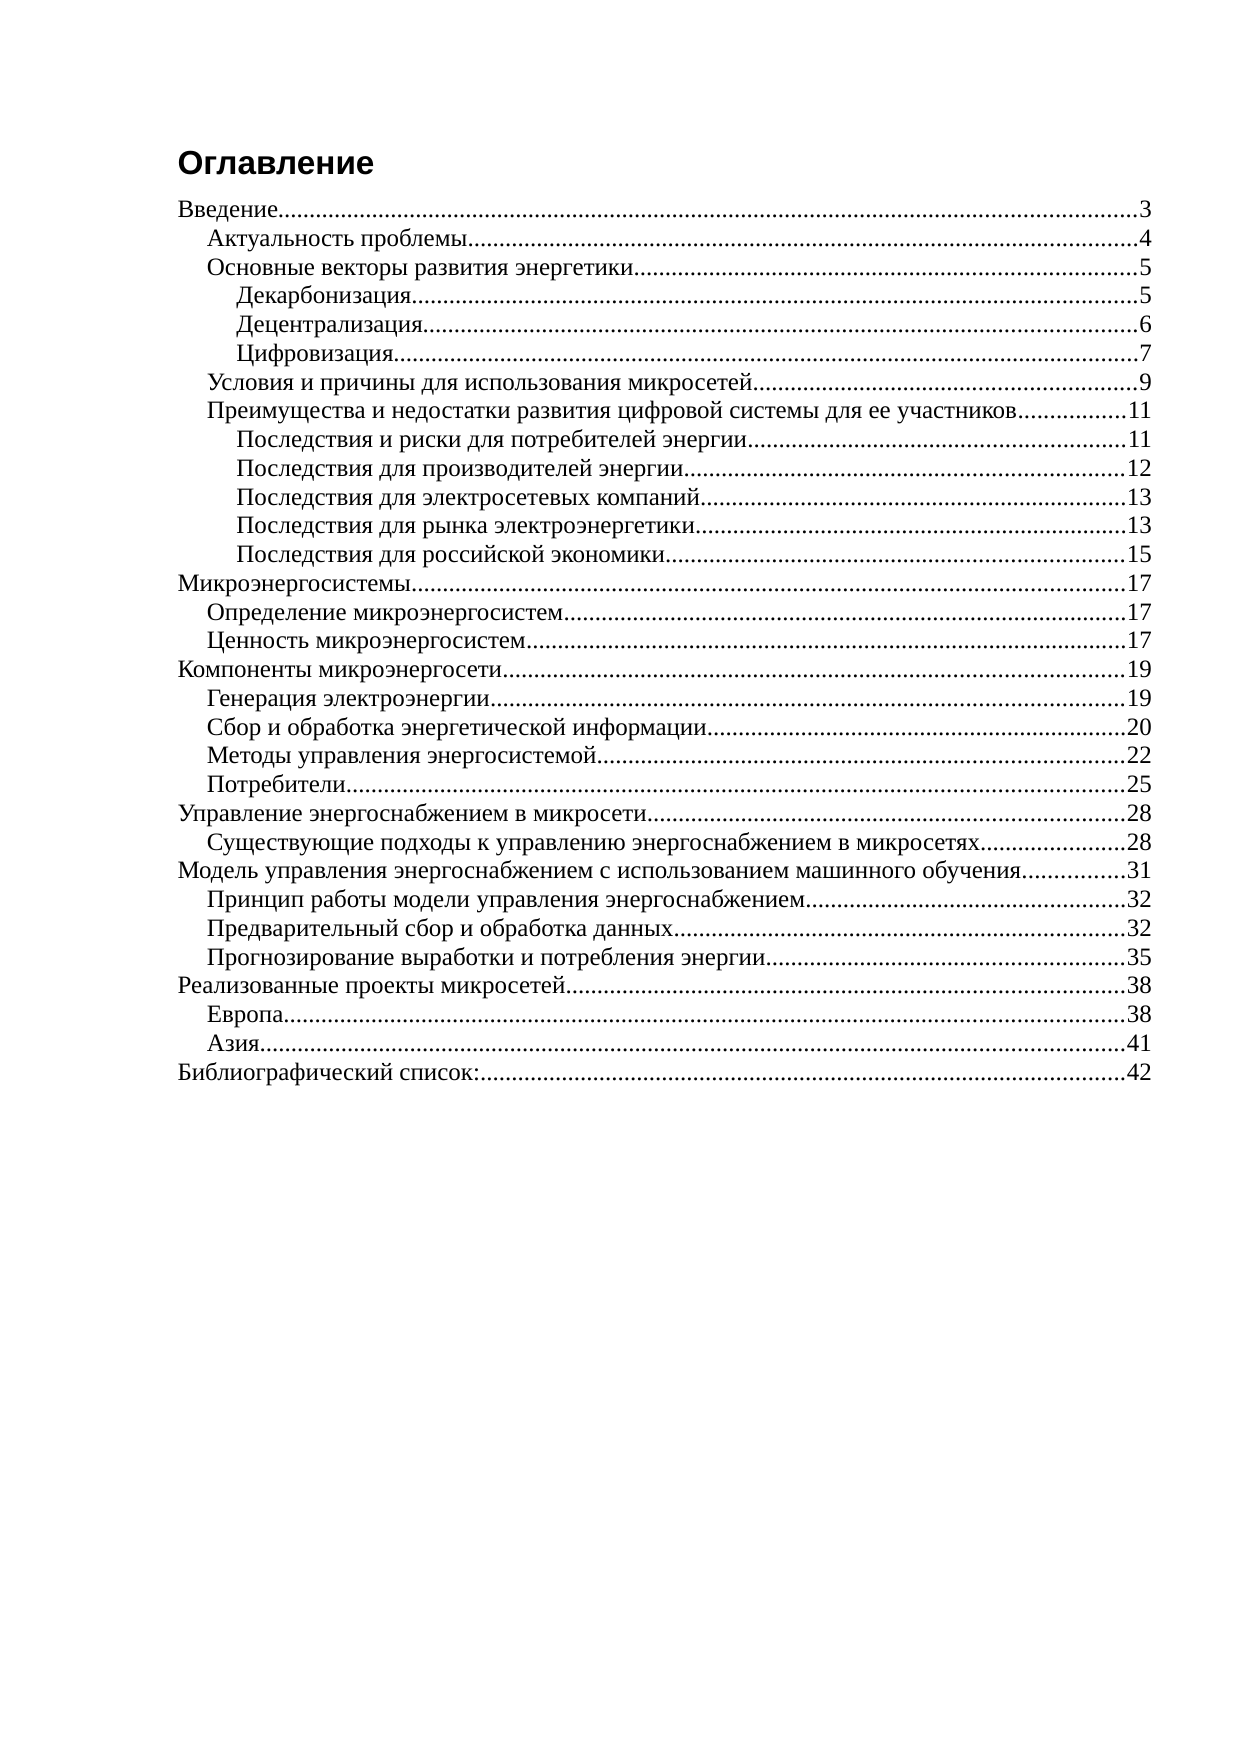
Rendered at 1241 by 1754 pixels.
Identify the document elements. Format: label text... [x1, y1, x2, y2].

text Основные векторы развития энергетики 5 [207, 252, 1152, 280]
text Ценность микроэнергосистем 17 [207, 625, 1152, 654]
text Сбор и обработка энергетической информации 20 [207, 712, 1152, 740]
text Децентрализация 6 [236, 309, 1152, 338]
text Последствия для производителей энергии 12 [236, 453, 1152, 482]
text Последствия для российской экономики 15 [236, 539, 1152, 568]
text Потребители 25 [207, 769, 1152, 798]
text Управление энергоснабжением в микросети 28 [177, 798, 1152, 827]
text Цифровизация 7 [236, 338, 1152, 367]
text Последствия для электросетевых компаний 13 [236, 482, 1152, 510]
text Декарбонизация 5 [236, 280, 1152, 309]
text Модель управления энергоснабжением с использованием машинного обучения 31 [177, 855, 1152, 884]
text Предварительный сбор и обработка данных 32 [207, 913, 1152, 942]
text Реализованные проекты микросетей 38 [177, 970, 1152, 999]
text Преимущества и недостатки развития цифровой системы для ее участников 11 [207, 395, 1152, 424]
text Последствия для рынка электроэнергетики 13 [236, 510, 1152, 539]
text Прогнозирование выработки и потребления энергии 35 [207, 942, 1152, 970]
text Принцип работы модели управления энергоснабжением 32 [207, 884, 1152, 913]
text Генерация электроэнергии 19 [207, 683, 1152, 712]
text Микроэнергосистемы 17 [177, 568, 1152, 597]
subtitle Оглавление [177, 143, 1152, 182]
text Компоненты микроэнергосети 19 [177, 654, 1152, 683]
text Библиографический список: 42 [177, 1057, 1152, 1085]
text Введение 3 [177, 194, 1152, 223]
text Определение микроэнергосистем 17 [207, 597, 1152, 625]
text Существующие подходы к управлению энергоснабжением в микросетях 28 [207, 827, 1152, 855]
text Условия и причины для использования микросетей 9 [207, 367, 1152, 395]
text Последствия и риски для потребителей энергии 11 [236, 424, 1152, 453]
text Азия 41 [207, 1028, 1152, 1057]
text Европа 38 [207, 999, 1152, 1028]
text Методы управления энергосистемой 22 [207, 740, 1152, 769]
text Актуальность проблемы 4 [207, 223, 1152, 252]
